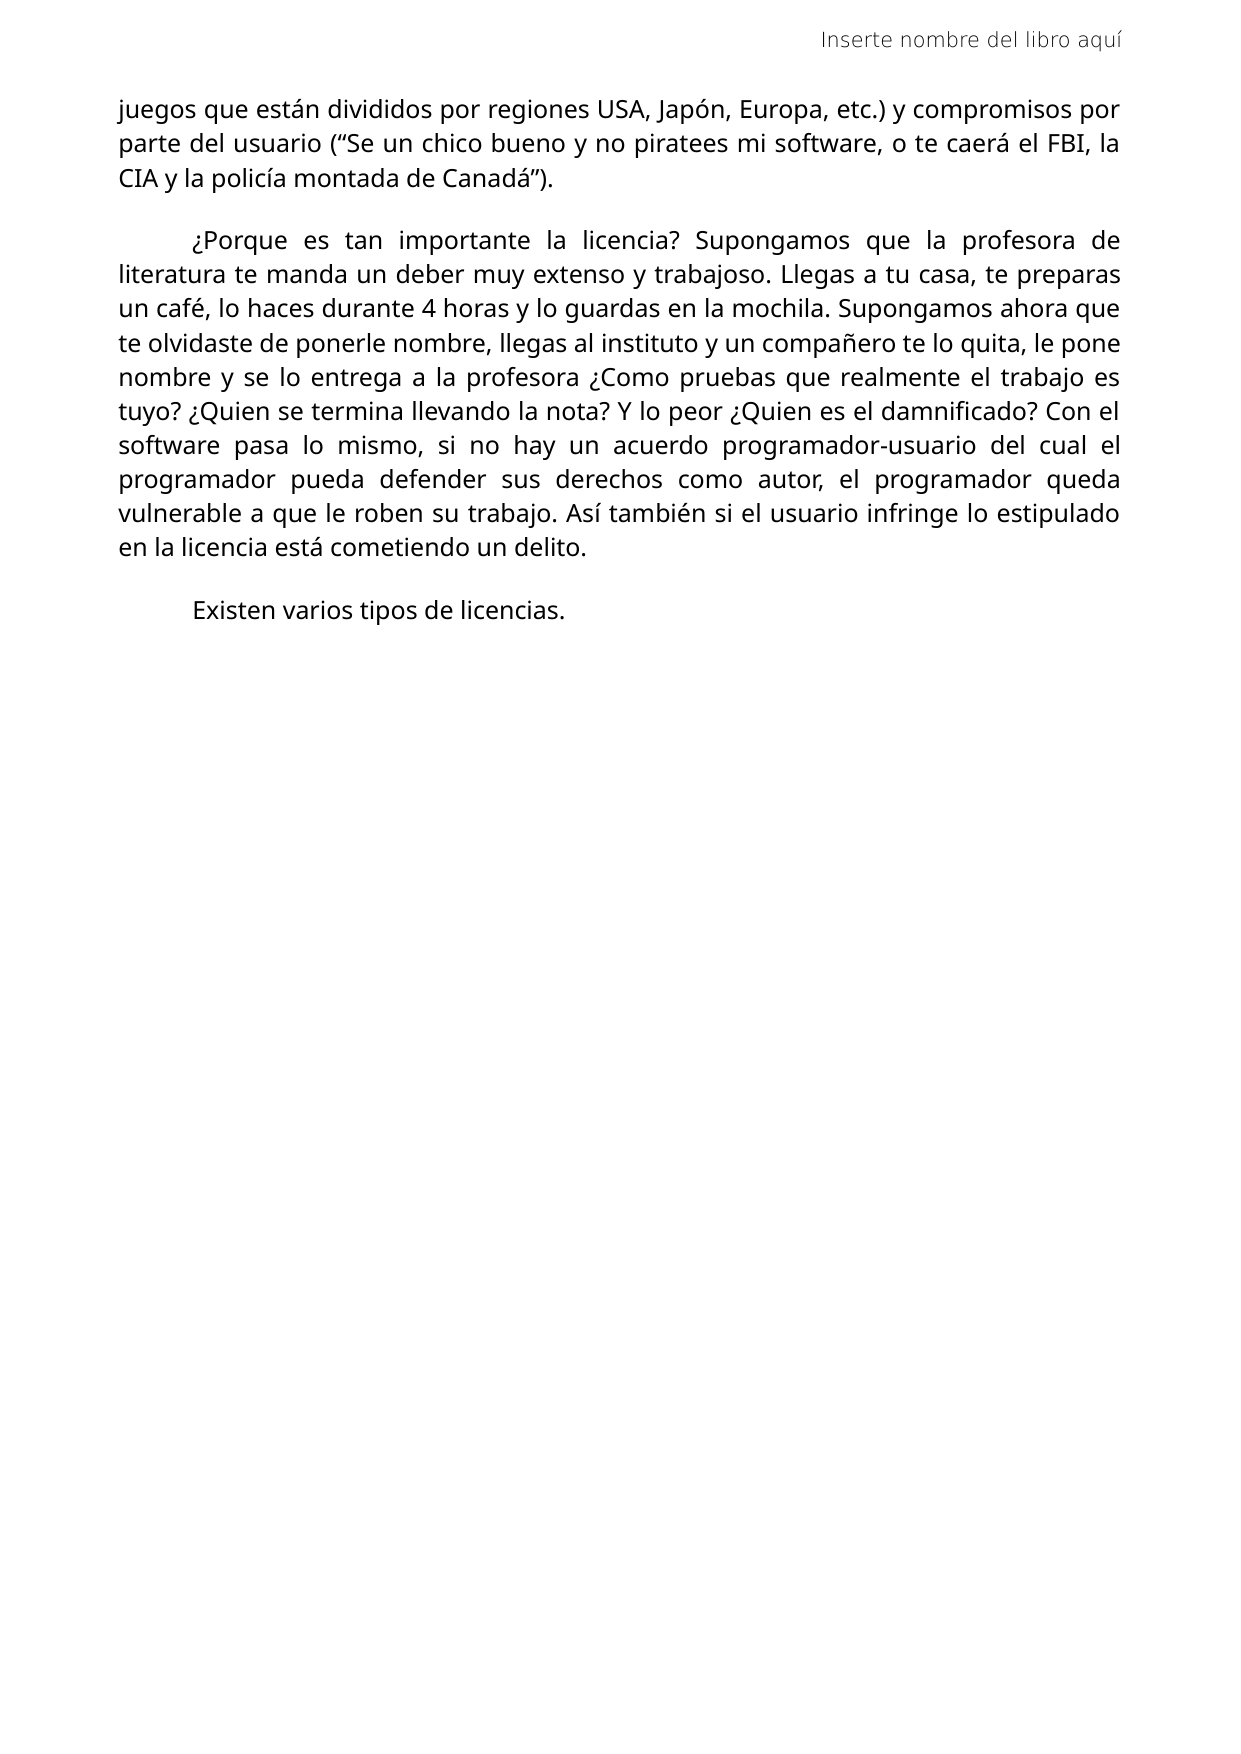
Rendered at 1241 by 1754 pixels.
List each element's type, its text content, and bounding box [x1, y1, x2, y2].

text ¿Porque es tan importante la licencia? Supongamos que la profesora de literatura te manda un deber muy extenso y trabajoso. Llegas a tu casa, te preparas un café, lo haces durante 4 horas y lo guardas en la mochila. Supongamos ahora que te olvidaste de ponerle nombre, llegas al instituto y un compañero te lo quita, le pone nombre y se lo entrega a la profesora ¿Como pruebas que realmente el trabajo es tuyo? ¿Quien se termina llevando la nota? Y lo peor ¿Quien es el damnificado? Con el software pasa lo mismo, si no hay un acuerdo programador-usuario del cual el programador pueda defender sus derechos como autor, el programador queda vulnerable a que le roben su trabajo. Así también si el usuario infringe lo estipulado en la licencia está cometiendo un delito. [118, 223, 1122, 564]
text juegos que están divididos por regiones USA, Japón, Europa, etc.) y compromisos por parte del usuario (“Se un chico bueno y no piratees mi software, o te caerá el FBI, la CIA y la policía montada de Canadá”). [118, 92, 1122, 194]
text Existen varios tipos de licencias. [118, 592, 1122, 626]
